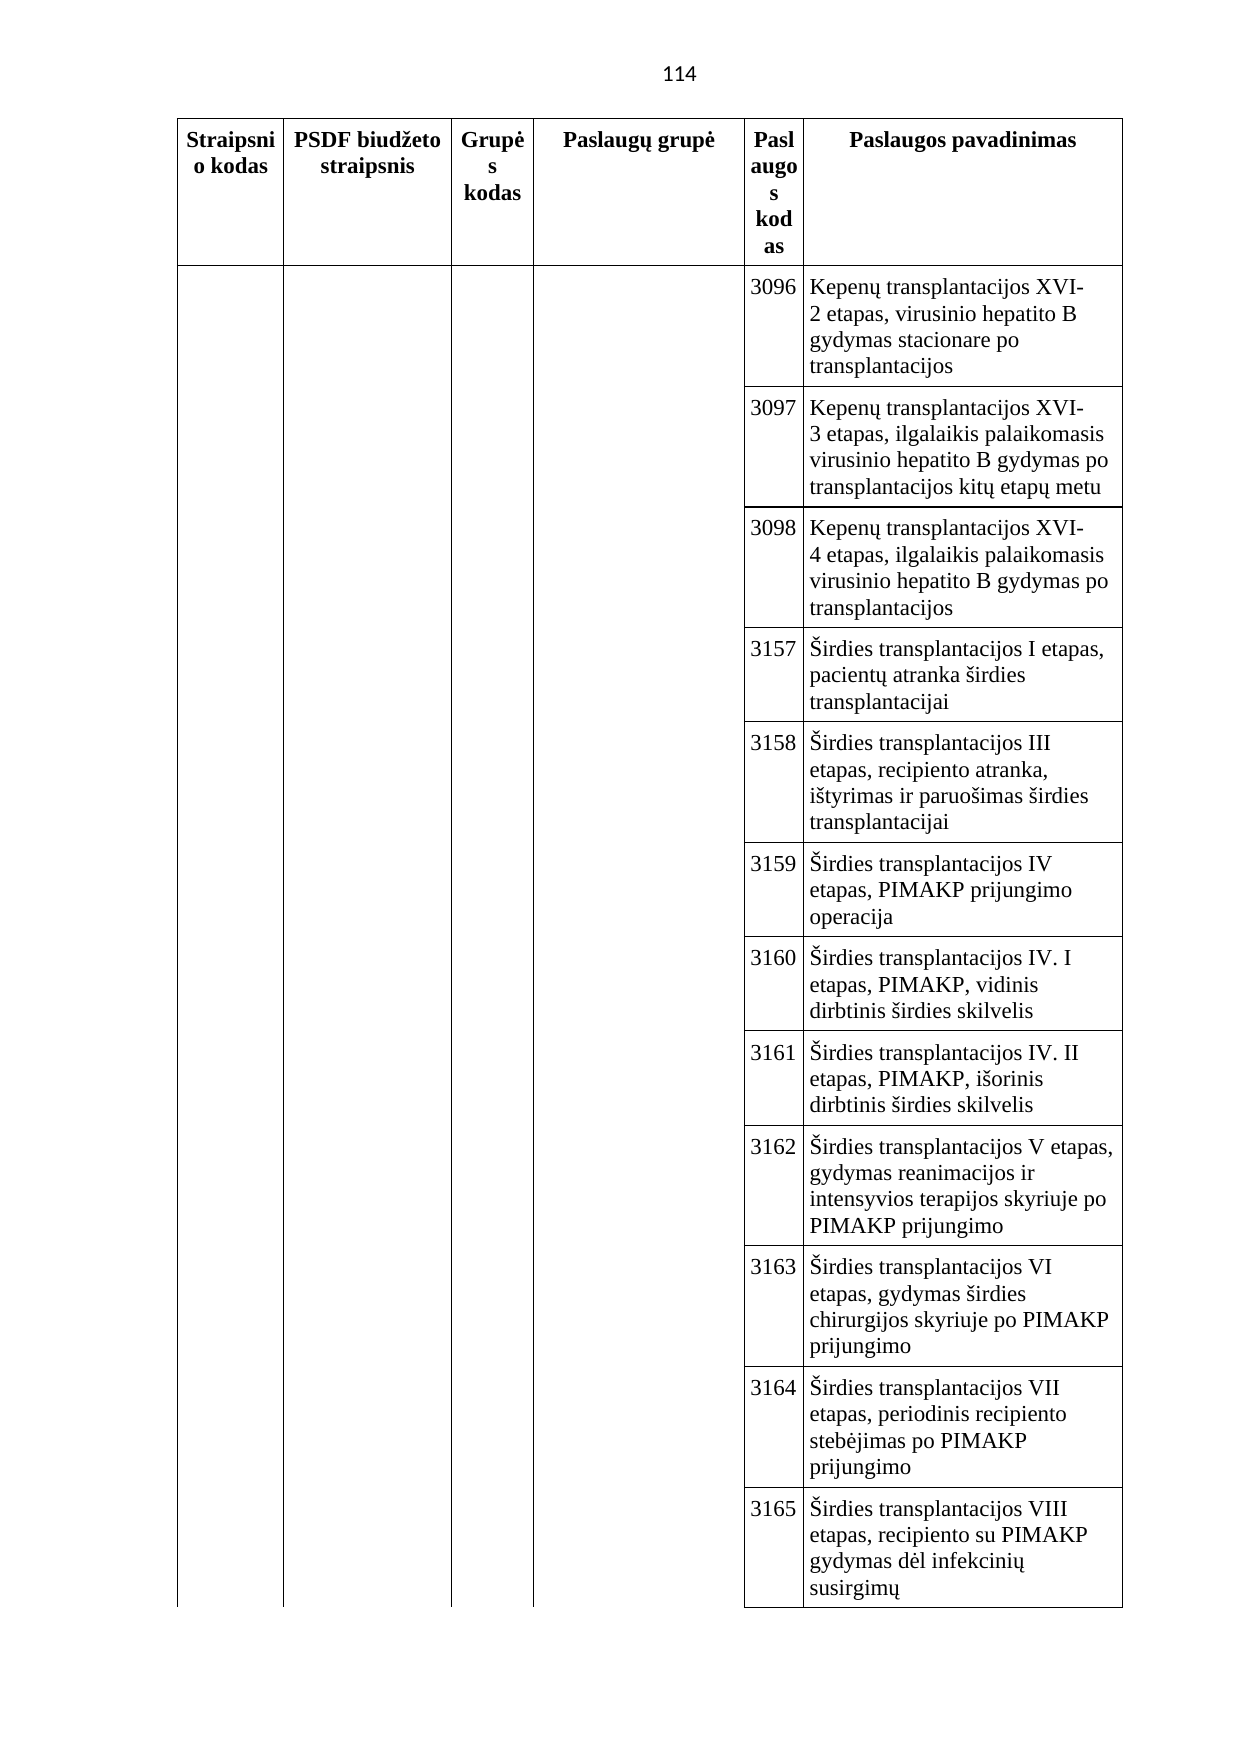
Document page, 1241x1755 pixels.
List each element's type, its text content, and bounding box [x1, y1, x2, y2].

table_cell [284, 1030, 451, 1125]
table_cell Širdies transplantacijos VI etapas, gydymas širdies chirurgijos skyriuje po PIMAKP prijungimo [804, 1246, 1122, 1366]
table_cell [178, 721, 283, 842]
table_cell [452, 1245, 533, 1366]
table_cell 3096 [745, 266, 803, 386]
table_cell [534, 936, 744, 1030]
table_cell [534, 721, 744, 842]
table_cell [534, 506, 744, 627]
table_cell [452, 266, 533, 386]
table_cell [452, 1125, 533, 1245]
table_cell [284, 1245, 451, 1366]
table_cell Kepenų transplantacijos XVI-2 etapas, virusinio hepatito B gydymas stacionare po transplantacijos [804, 266, 1122, 386]
table_cell [534, 1125, 744, 1245]
table_cell [178, 936, 283, 1030]
table_cell 3163 [745, 1246, 803, 1366]
table_cell [452, 1487, 533, 1607]
table_cell [534, 266, 744, 386]
table_cell Širdies transplantacijos V etapas, gydymas reanimacijos ir intensyvios terapijos skyriuje po PIMAKP prijungimo [804, 1126, 1122, 1245]
table_cell [534, 627, 744, 721]
table_cell [534, 842, 744, 936]
table_cell [178, 506, 283, 627]
table_header Paslaugos pavadinimas [804, 119, 1122, 265]
table_cell 3159 [745, 843, 803, 936]
table_cell [534, 386, 744, 506]
table_cell 3098 [745, 508, 803, 627]
table_cell [284, 721, 451, 842]
table_cell 3162 [745, 1126, 803, 1245]
table_cell Širdies transplantacijos IV etapas, PIMAKP prijungimo operacija [804, 843, 1122, 936]
table_cell [452, 721, 533, 842]
table_cell [284, 627, 451, 721]
table_cell [284, 842, 451, 936]
table_cell [534, 1245, 744, 1366]
table_cell Kepenų transplantacijos XVI-4 etapas, ilgalaikis palaikomasis virusinio hepatito B gydymas po transplantacijos [804, 508, 1122, 627]
table_cell [452, 506, 533, 627]
table_cell [178, 1487, 283, 1607]
table_cell 3160 [745, 937, 803, 1030]
table_cell [284, 386, 451, 506]
table_cell [534, 1487, 744, 1607]
table_cell [452, 386, 533, 506]
table_cell 3161 [745, 1031, 803, 1125]
table_cell 3158 [745, 722, 803, 842]
table_cell [534, 1030, 744, 1125]
table_header PSDF biudžeto straipsnis [284, 119, 451, 265]
table_cell [452, 627, 533, 721]
table_cell [284, 1487, 451, 1607]
table_cell Širdies transplantacijos I etapas, pacientų atranka širdies transplantacijai [804, 628, 1122, 721]
table_cell [178, 627, 283, 721]
table_cell 3097 [745, 387, 803, 506]
table_cell [178, 1245, 283, 1366]
table_header Grupės kodas [452, 119, 533, 265]
table_cell [178, 1125, 283, 1245]
table_cell Širdies transplantacijos IV. I etapas, PIMAKP, vidinis dirbtinis širdies skilvelis [804, 937, 1122, 1030]
table_cell [534, 1366, 744, 1487]
table_cell [452, 936, 533, 1030]
table_cell Širdies transplantacijos VIII etapas, recipiento su PIMAKP gydymas dėl infekcinių susirgimų [804, 1488, 1122, 1607]
table_cell [284, 1366, 451, 1487]
table_cell [284, 936, 451, 1030]
table_cell [452, 842, 533, 936]
table_cell Širdies transplantacijos VII etapas, periodinis recipiento stebėjimas po PIMAKP prijungimo [804, 1367, 1122, 1487]
table_header Paslaugų grupė [534, 119, 744, 265]
table_cell Kepenų transplantacijos XVI-3 etapas, ilgalaikis palaikomasis virusinio hepatito B gydymas po transplantacijos kitų etapų metu [804, 387, 1122, 506]
table_cell [178, 842, 283, 936]
table_cell 3157 [745, 628, 803, 721]
table_cell [178, 1366, 283, 1487]
table_cell [284, 1125, 451, 1245]
table_cell [452, 1030, 533, 1125]
table_cell [178, 386, 283, 506]
table_cell [284, 266, 451, 386]
table_header Paslaugos kodas [745, 119, 803, 265]
table_cell Širdies transplantacijos IV. II etapas, PIMAKP, išorinis dirbtinis širdies skilvelis [804, 1031, 1122, 1125]
table_cell 3164 [745, 1367, 803, 1487]
table_header Straipsnio kodas [178, 119, 283, 265]
table_cell 3165 [745, 1488, 803, 1607]
table_cell [178, 266, 283, 386]
table_cell [284, 506, 451, 627]
table_cell Širdies transplantacijos III etapas, recipiento atranka, ištyrimas ir paruošimas širdies transplantacijai [804, 722, 1122, 842]
table_cell [452, 1366, 533, 1487]
table_cell [178, 1030, 283, 1125]
